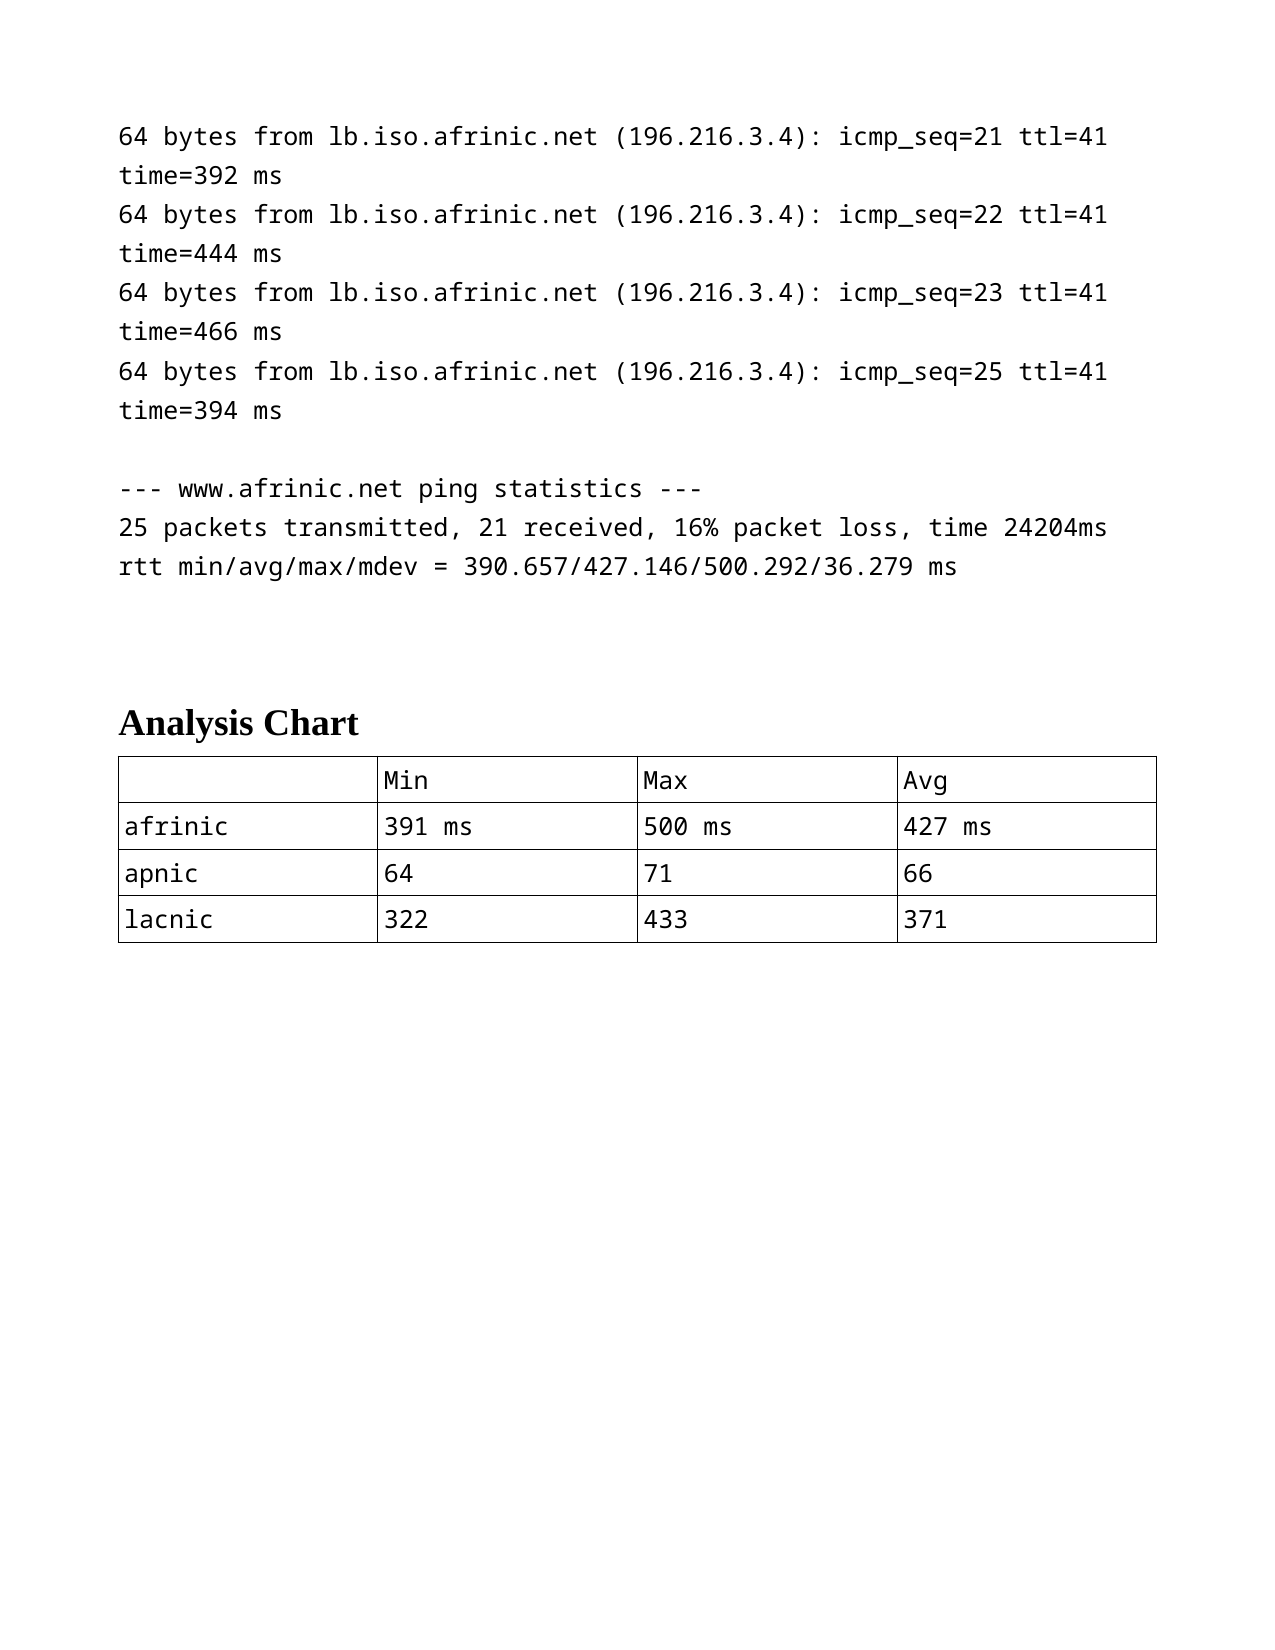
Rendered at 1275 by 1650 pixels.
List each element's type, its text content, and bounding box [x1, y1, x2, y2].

table_cell 64 [378, 850, 637, 895]
table_cell 427 ms [898, 803, 1156, 849]
table_cell apnic [119, 850, 377, 895]
table_cell 66 [898, 850, 1156, 895]
table_cell 391 ms [378, 803, 637, 849]
text 64 bytes from lb.iso.afrinic.net (196.216.3.4): icmp_seq=21 ttl=41 time=392 ms 64 bytes from lb.iso.afrinic.net (196.216.3.4): icmp_seq=22 ttl=41 time=444 ms 64 bytes from lb.iso.afrinic.net (196.216.3.4): icmp_seq=23 ttl=41 time=466 ms 64 bytes from lb.iso.afrinic.net (196.216.3.4): icmp_seq=25 ttl=41 time=394 ms --- www.afrinic.net ping statistics --- 25 packets transmitted, 21 received, 16% packet loss, time 24204ms rtt min/avg/max/mdev = 390.657/427.146/500.292/36.279 ms [118, 118, 1157, 583]
table_header Avg [898, 757, 1156, 802]
table_header Min [378, 757, 637, 802]
subtitle Analysis Chart [118, 700, 1157, 743]
table_header [119, 757, 377, 802]
table_cell lacnic [119, 896, 377, 942]
table_cell afrinic [119, 803, 377, 849]
table_cell 500 ms [638, 803, 897, 849]
table_cell 322 [378, 896, 637, 942]
table_cell 71 [638, 850, 897, 895]
table_header Max [638, 757, 897, 802]
table_cell 433 [638, 896, 897, 942]
table_cell 371 [898, 896, 1156, 942]
